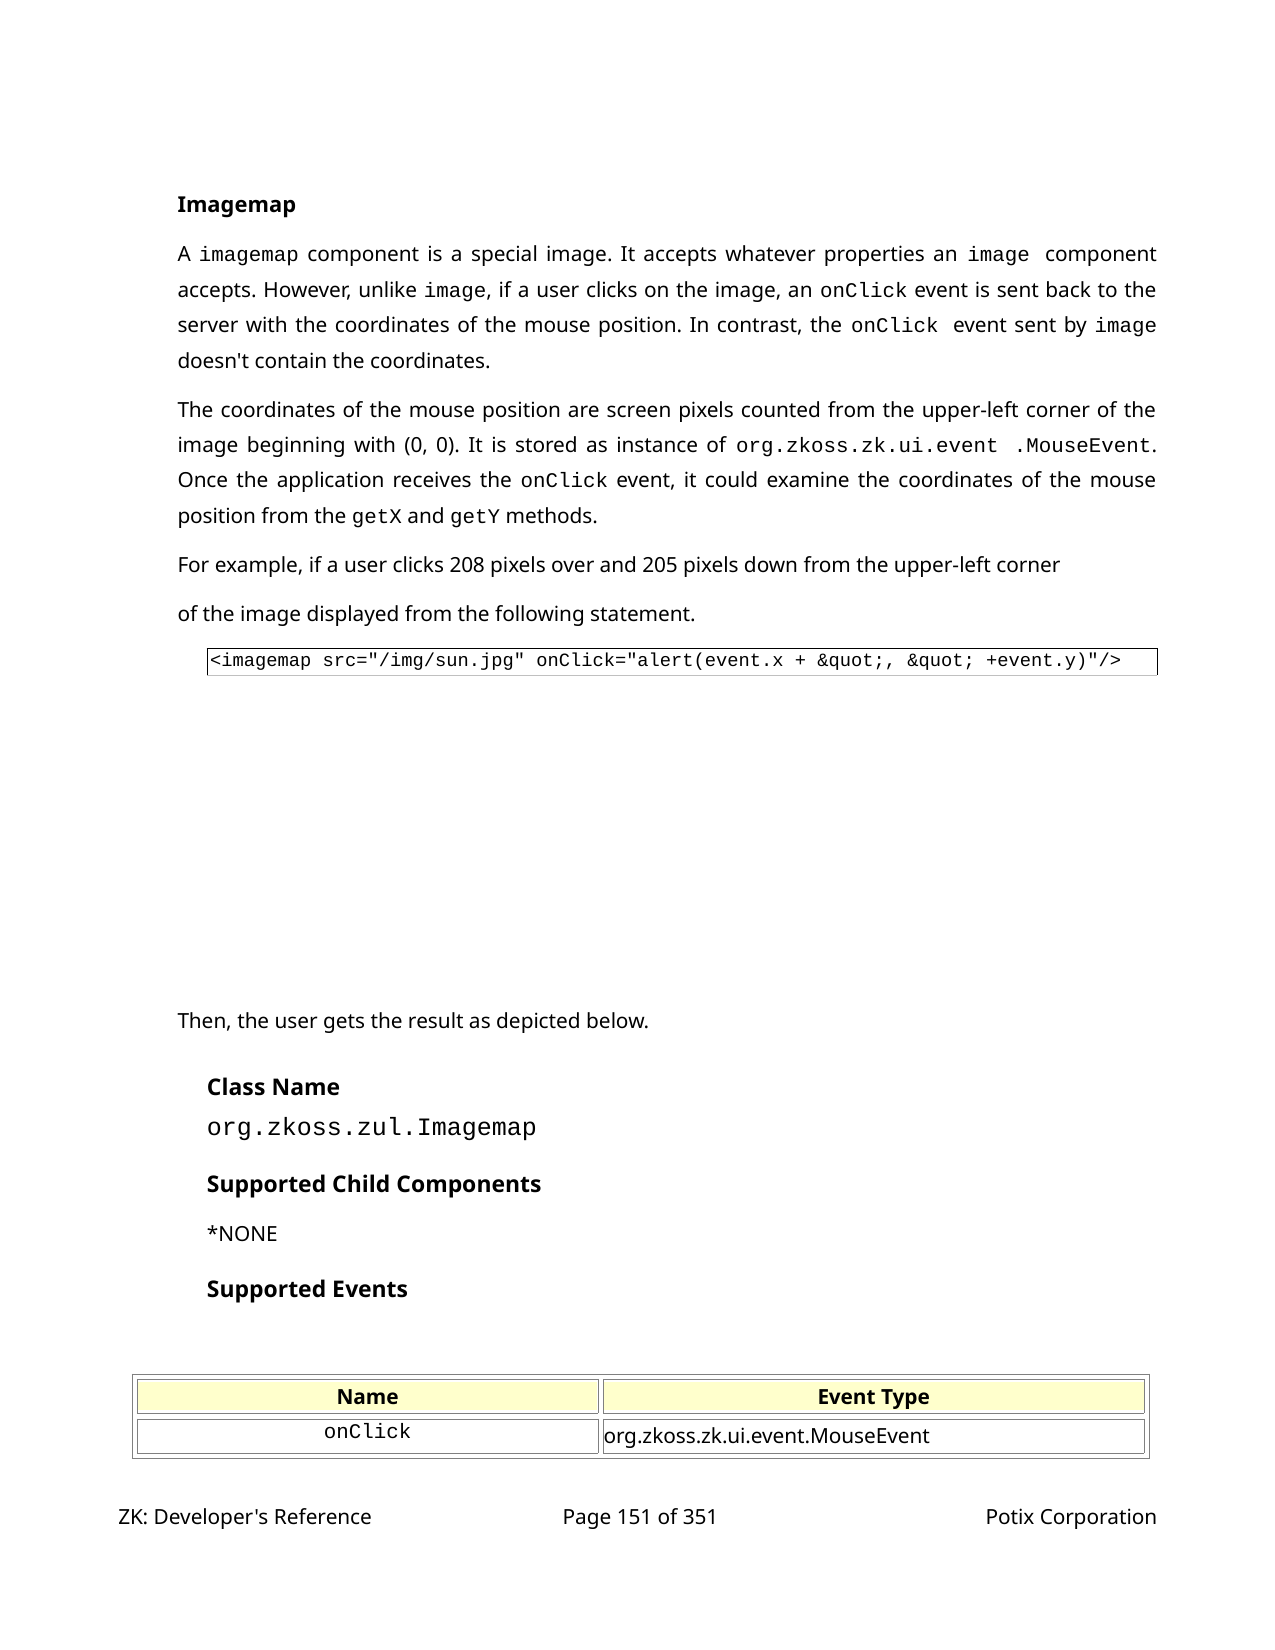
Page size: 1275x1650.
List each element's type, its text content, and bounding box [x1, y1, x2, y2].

text For example, if a user clicks 208 pixels over and 205 pixels down from the upper-left corner [177, 550, 1157, 578]
text *NONE [207, 1219, 1157, 1248]
table_cell org.zkoss.zk.ui.event.MouseEvent [600, 1413, 1147, 1452]
text A imagemap component is a special image. It accepts whatever properties an image component accepts. However, unlike image, if a user clicks on the image, an onClick event is sent back to the server with the coordinates of the mouse position. In contrast, the onClick event sent by image doesn't contain the coordinates. [177, 239, 1157, 374]
text Then, the user gets the result as depicted below. [177, 696, 1157, 1034]
text org.zkoss.zul.Imagemap [207, 1114, 1157, 1143]
table_header Name [134, 1375, 600, 1413]
text <imagemap src="/img/sun.jpg" onClick="alert(event.x + &quot;, &quot; +event.y)"/> [208, 649, 1157, 675]
text of the image displayed from the following statement. [177, 599, 1157, 627]
subtitle Supported Child Components [207, 1168, 1157, 1199]
subtitle Class Name [207, 1071, 1157, 1102]
text The coordinates of the mouse position are screen pixels counted from the upper-left corner of the image beginning with (0, 0). It is stored as instance of org.zkoss.zk.ui.event .MouseEvent. Once the application receives the onClick event, it could examine the coordinates of the mouse position from the getX and getY methods. [177, 395, 1157, 530]
table_cell onClick [134, 1413, 600, 1452]
table_header Event Type [600, 1375, 1147, 1413]
subtitle Imagemap [177, 189, 1157, 219]
subtitle Supported Events [207, 1273, 1157, 1304]
